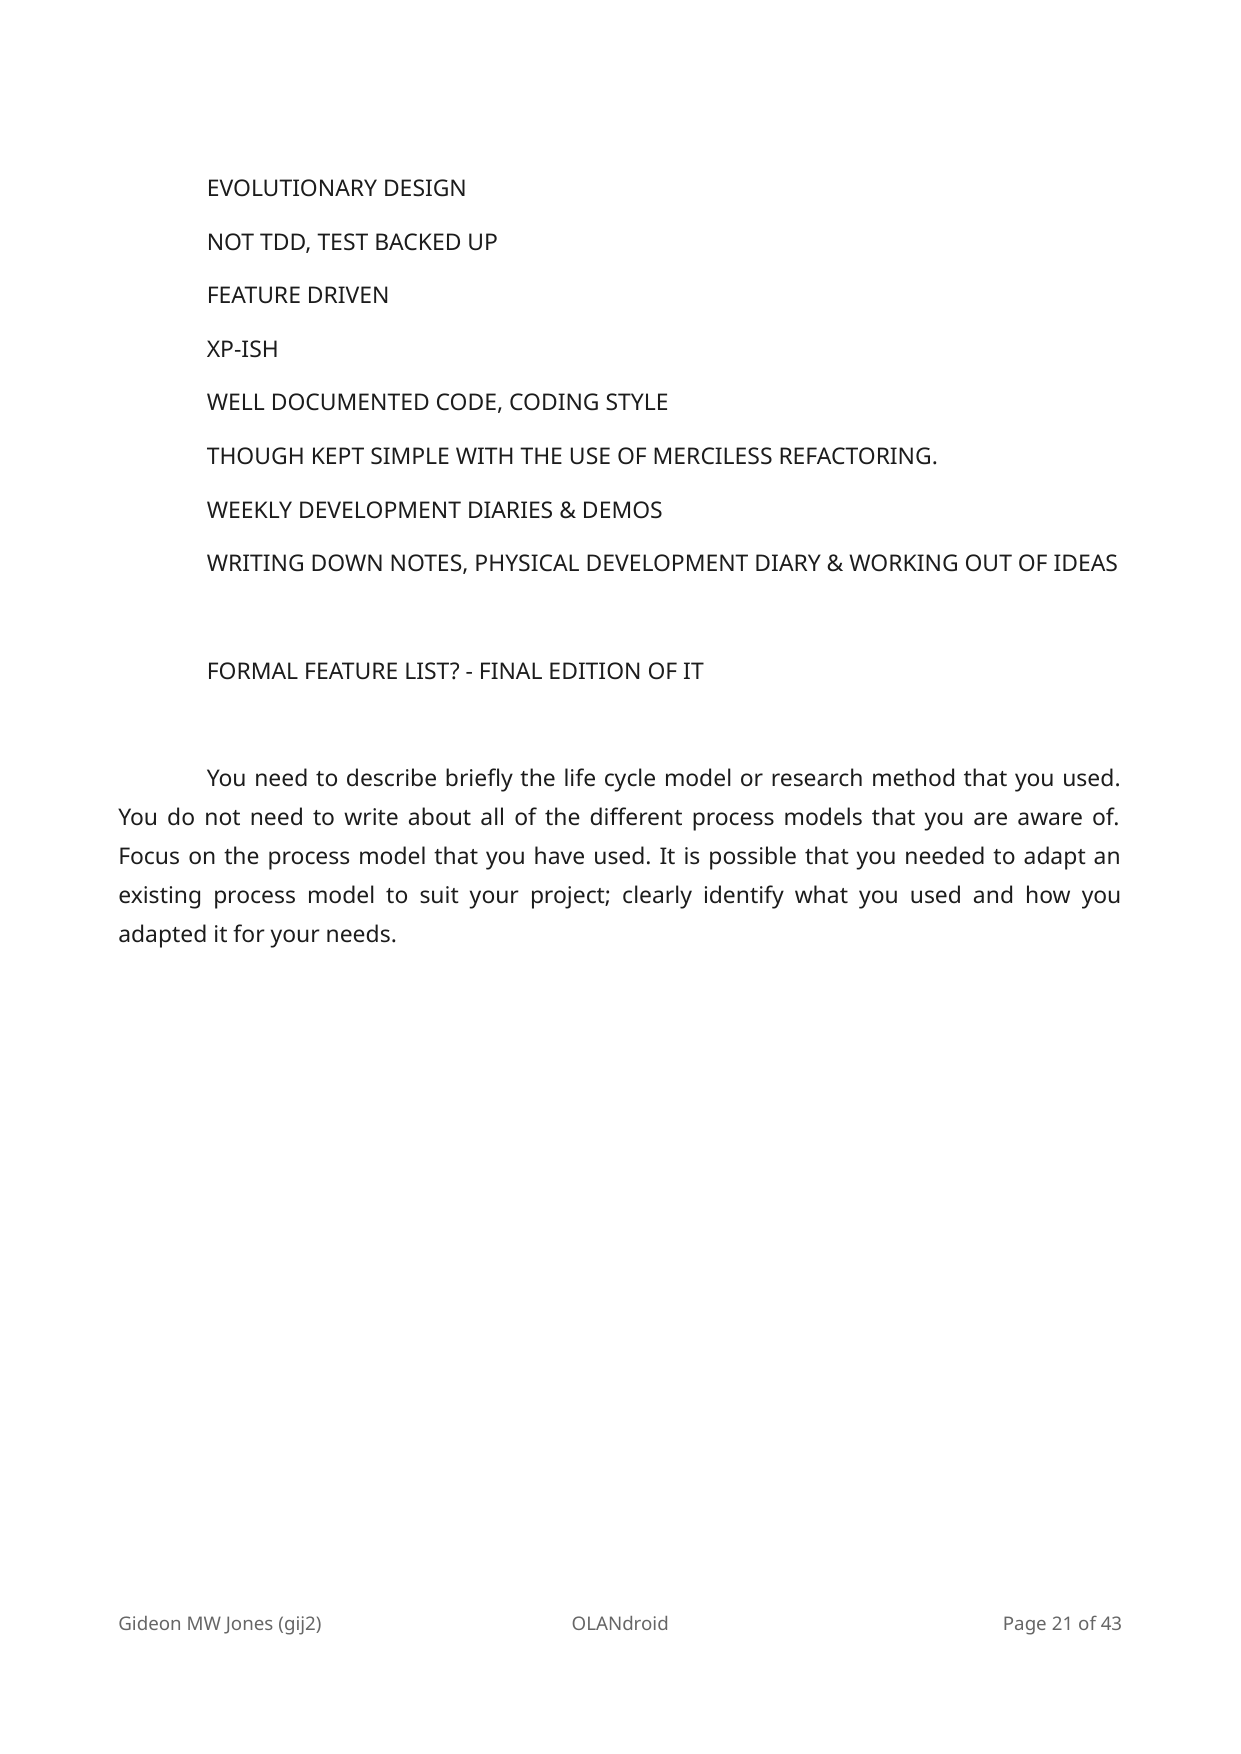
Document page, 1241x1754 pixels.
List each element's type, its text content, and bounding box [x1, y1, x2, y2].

text XP-ISH [118, 333, 1122, 364]
text NOT TDD, TEST BACKED UP [118, 225, 1122, 257]
text FEATURE DRIVEN [118, 279, 1122, 310]
text You need to describe briefly the life cycle model or research method that you used. You do not need to write about all of the different process models that you are aware of. Focus on the process model that you have used. It is possible that you needed to adapt an existing process model to suit your project; clearly identify what you used and how you adapted it for your needs. [118, 762, 1122, 949]
text FORMAL FEATURE LIST? - FINAL EDITION OF IT [118, 654, 1122, 686]
text WELL DOCUMENTED CODE, CODING STYLE [118, 386, 1122, 418]
text WEEKLY DEVELOPMENT DIARIES & DEMOS [118, 494, 1122, 525]
text EVOLUTIONARY DESIGN [118, 172, 1122, 203]
text WRITING DOWN NOTES, PHYSICAL DEVELOPMENT DIARY & WORKING OUT OF IDEAS [118, 547, 1122, 578]
text THOUGH KEPT SIMPLE WITH THE USE OF MERCILESS REFACTORING. [118, 440, 1122, 471]
